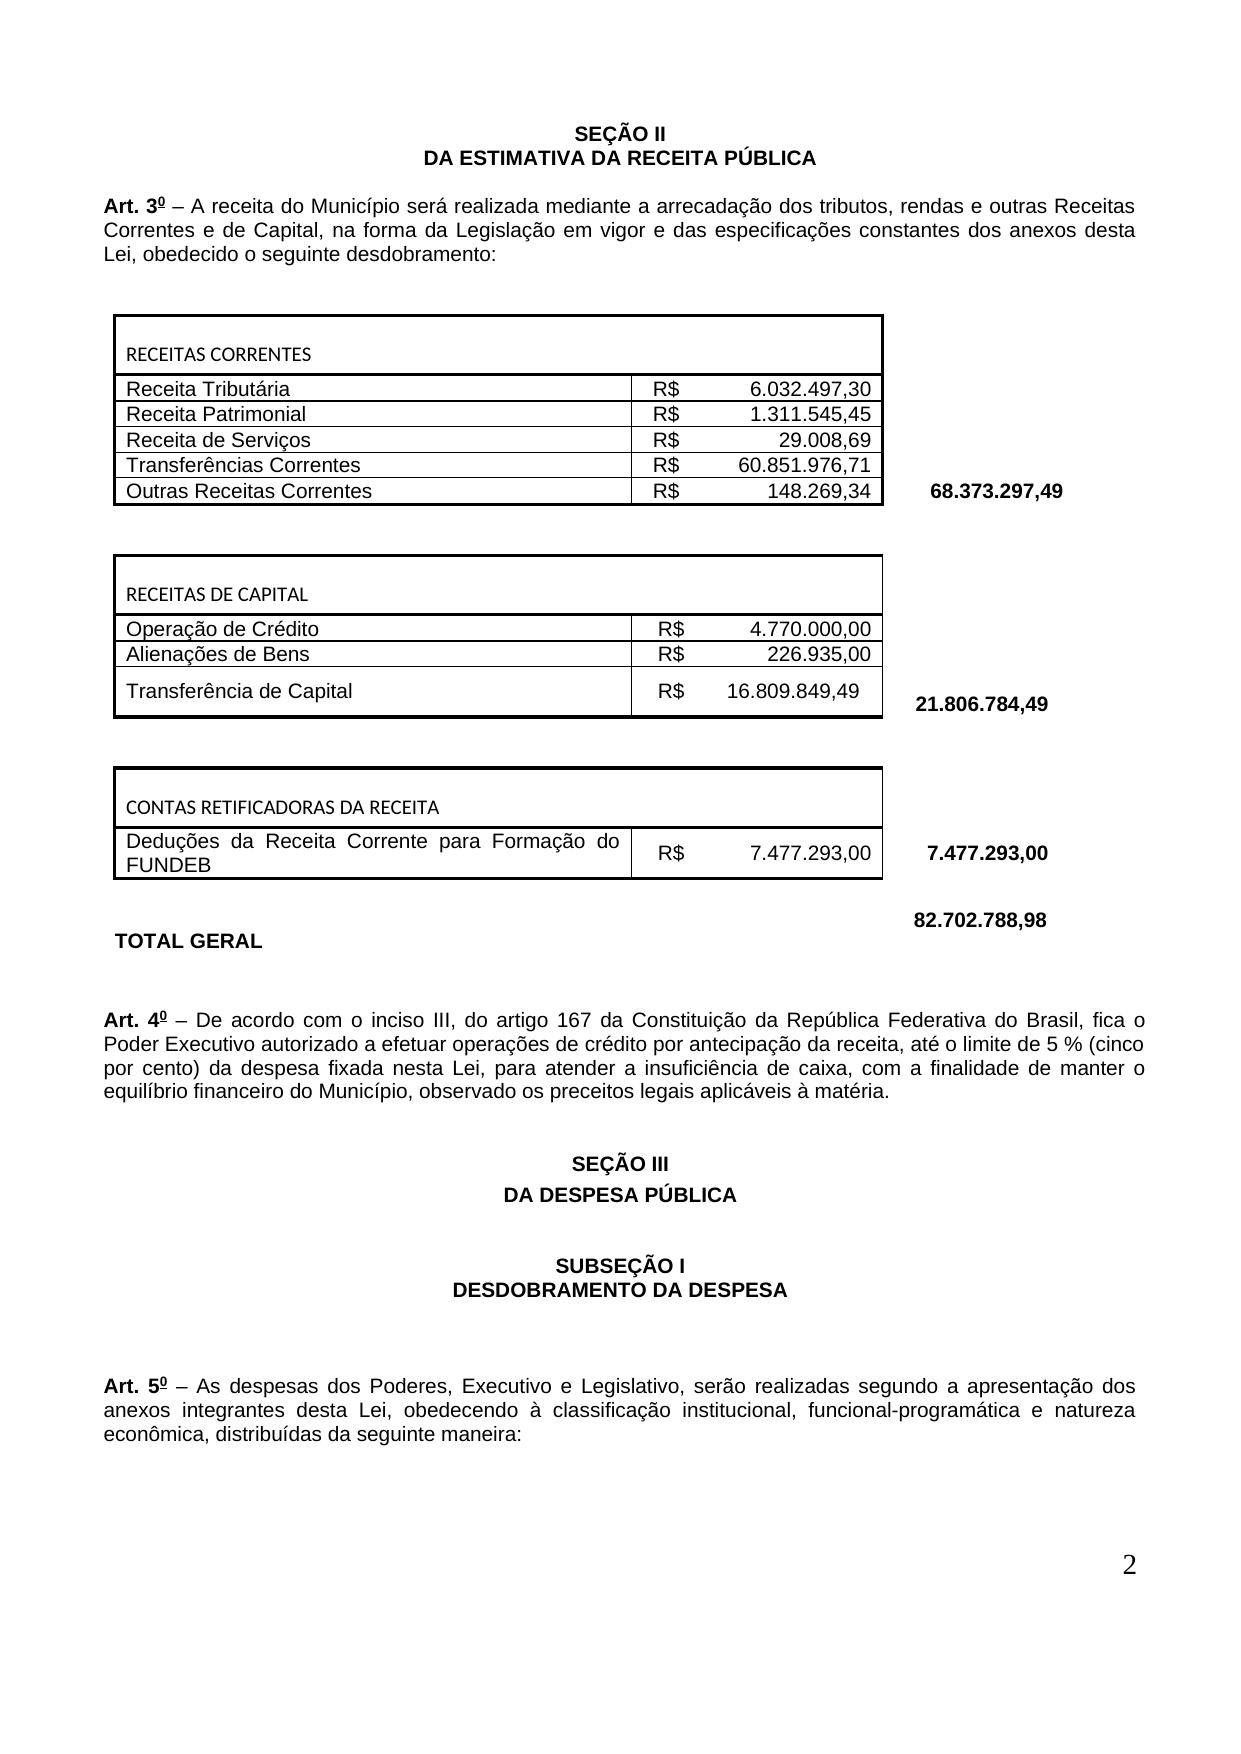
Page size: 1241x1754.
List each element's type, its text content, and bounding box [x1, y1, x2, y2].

table_cell R$ [632, 616, 696, 640]
table_cell [884, 373, 1074, 400]
table_cell 6.032.497,30 [691, 376, 881, 400]
table_header [884, 314, 1074, 373]
table_header [696, 904, 868, 959]
text DA ESTIMATIVA DA RECEITA PÚBLICA [103, 146, 1137, 170]
table_cell 4.770.000,00 [696, 616, 882, 640]
table_cell 21.806.784,49 [883, 666, 1059, 715]
text Art. 50 – As despesas dos Poderes, Executivo e Legislativo, serão realizadas segundo a apresentação dos anexos integrantes desta Lei, obedecendo à classificação institucional, funcional-programática e natureza econômica, distribuídas da seguinte maneira: [103, 1374, 1137, 1446]
text Art. 40 – De acordo com o inciso III, do artigo 167 da Constituição da República Federativa do Brasil, fica o Poder Executivo autorizado a efetuar operações de crédito por antecipação da receita, até o limite de 5 % (cinco por cento) da despesa fixada nesta Lei, para atender a insuficiência de caixa, com a finalidade de manter o equilíbrio financeiro do Município, observado os preceitos legais aplicáveis à matéria. [103, 1007, 1146, 1103]
table_cell R$ [632, 829, 696, 877]
table_cell Alienações de Bens [116, 642, 631, 666]
table_cell R$ [632, 642, 696, 666]
text SEÇÃO II [103, 122, 1137, 146]
table_cell [883, 640, 1059, 666]
table_cell Receita Tributária [116, 376, 631, 400]
table_cell R$ [632, 402, 691, 426]
table_header [883, 766, 1059, 826]
table_cell [884, 451, 1074, 477]
table_cell 60.851.976,71 [691, 453, 881, 477]
text DESDOBRAMENTO DA DESPESA [103, 1278, 1137, 1302]
table_header TOTAL GERAL [115, 904, 631, 959]
subtitle SEÇÃO III [103, 1152, 1137, 1176]
table_cell [883, 613, 1059, 640]
table_header [883, 554, 1059, 613]
table_cell [884, 426, 1074, 451]
table_header [631, 904, 696, 959]
table_cell 226.935,00 [696, 642, 882, 666]
table_cell Deduções da Receita Corrente para Formação do FUNDEB [116, 829, 631, 877]
table_cell R$ [632, 427, 691, 451]
table_cell Outras Receitas Correntes [116, 478, 631, 502]
table_cell Receita de Serviços [116, 427, 631, 451]
table_cell 148.269,34 [691, 478, 881, 502]
text SUBSEÇÃO I [103, 1254, 1137, 1278]
table_cell 7.477.293,00 [696, 829, 882, 877]
text DA DESPESA PÚBLICA [103, 1182, 1137, 1206]
table_cell R$ [632, 478, 691, 502]
table_cell R$ [632, 667, 696, 715]
table_cell 16.809.849,49 [696, 667, 882, 715]
table_cell Transferências Correntes [116, 453, 631, 477]
table_cell 7.477.293,00 [883, 826, 1059, 877]
table_cell R$ [632, 376, 691, 400]
table_header 82.702.788,98 [868, 904, 1074, 959]
table_cell [884, 400, 1074, 426]
table_header RECEITAS CORRENTES [116, 317, 881, 373]
table_cell Operação de Crédito [116, 616, 631, 640]
table_header CONTAS RETIFICADORAS DA RECEITA [116, 770, 882, 826]
text Art. 30 – A receita do Município será realizada mediante a arrecadação dos tributos, rendas e outras Receitas Correntes e de Capital, na forma da Legislação em vigor e das especificações constantes dos anexos desta Lei, obedecido o seguinte desdobramento: [103, 194, 1137, 266]
table_cell 29.008,69 [691, 427, 881, 451]
table_cell 68.373.297,49 [884, 477, 1074, 502]
table_cell 1.311.545,45 [691, 402, 881, 426]
table_header RECEITAS DE CAPITAL [116, 557, 882, 613]
table_cell Transferência de Capital [116, 667, 631, 715]
table_cell R$ [632, 453, 691, 477]
table_cell Receita Patrimonial [116, 402, 631, 426]
